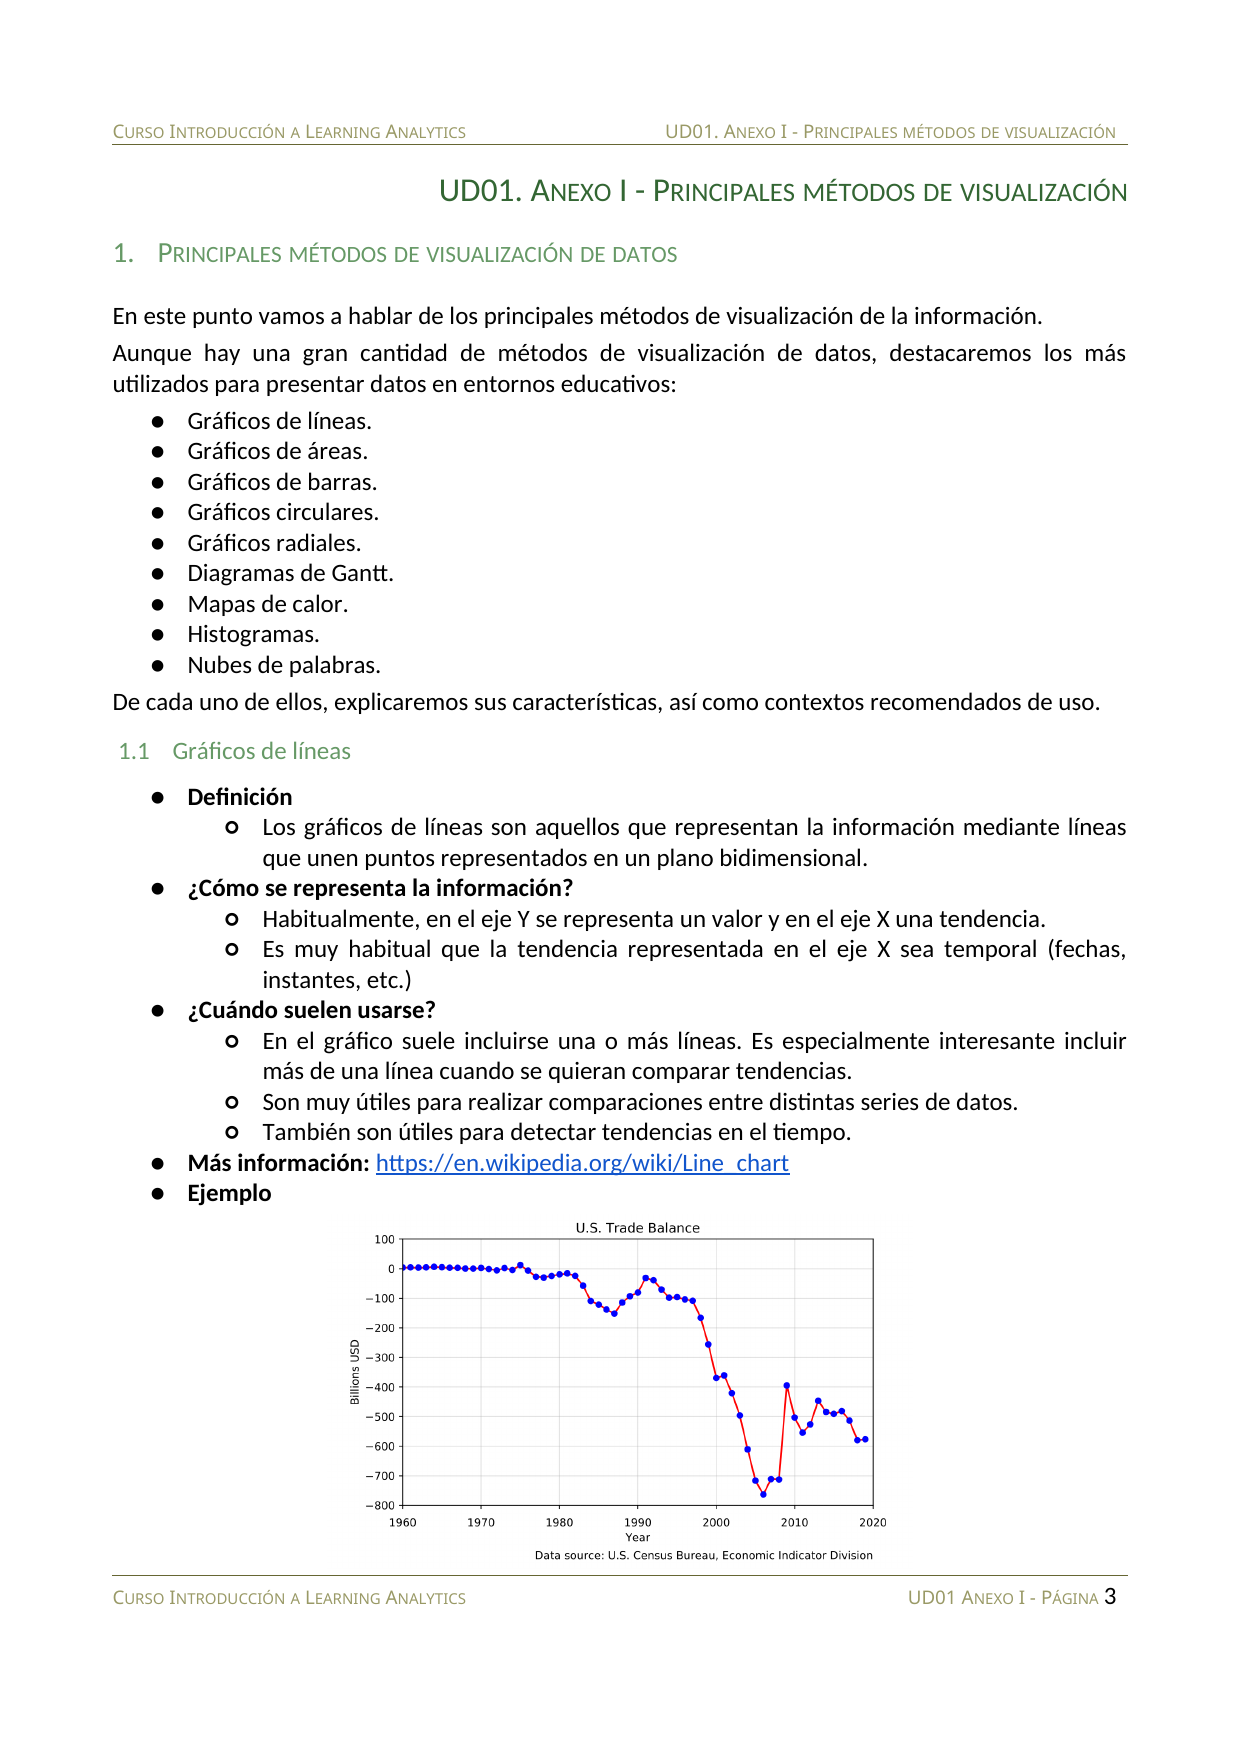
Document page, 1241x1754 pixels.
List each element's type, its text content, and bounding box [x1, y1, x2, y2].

list Más información: https://en.wikipedia.org/wiki/Line_chart [150, 1147, 1128, 1177]
text Aunque hay una gran cantidad de métodos de visualización de datos, destacaremos los más utilizados para presentar datos en entornos educativos: [112, 337, 1128, 398]
list Gráficos de barras. [150, 466, 1128, 496]
list Gráficos de líneas. [150, 405, 1128, 435]
list ¿Cuándo suelen usarse? [150, 994, 1128, 1025]
list Mapas de calor. [150, 588, 1128, 618]
subtitle Gráficos de líneas [112, 735, 1128, 766]
picture [326, 1214, 914, 1569]
list Gráficos radiales. [150, 527, 1128, 557]
text De cada uno de ellos, explicaremos sus características, así como contextos recomendados de uso. [112, 686, 1128, 716]
list En el gráfico suele incluirse una o más líneas. Es especialmente interesante incluir más de una línea cuando se quieran comparar tendencias. [225, 1025, 1128, 1086]
list Histogramas. [150, 618, 1128, 649]
text UD01. Anexo I - Principales métodos de visualización [112, 169, 1128, 210]
list ¿Cómo se representa la información? [150, 872, 1128, 903]
list Los gráficos de líneas son aquellos que representan la información mediante líneas que unen puntos representados en un plano bidimensional. [225, 811, 1128, 872]
list Son muy útiles para realizar comparaciones entre distintas series de datos. [225, 1086, 1128, 1116]
list Diagramas de Gantt. [150, 557, 1128, 588]
list Ejemplo [150, 1177, 1128, 1208]
list Gráficos circulares. [150, 496, 1128, 527]
list También son útiles para detectar tendencias en el tiempo. [225, 1116, 1128, 1147]
list Es muy habitual que la tendencia representada en el eje X sea temporal (fechas, instantes, etc.) [225, 933, 1128, 994]
list Nubes de palabras. [150, 649, 1128, 679]
list Definición [150, 781, 1128, 811]
list Gráficos de áreas. [150, 435, 1128, 466]
list Habitualmente, en el eje Y se representa un valor y en el eje X una tendencia. [225, 903, 1128, 933]
subtitle Principales métodos de visualización de datos [112, 234, 1128, 270]
text En este punto vamos a hablar de los principales métodos de visualización de la información. [112, 300, 1128, 331]
